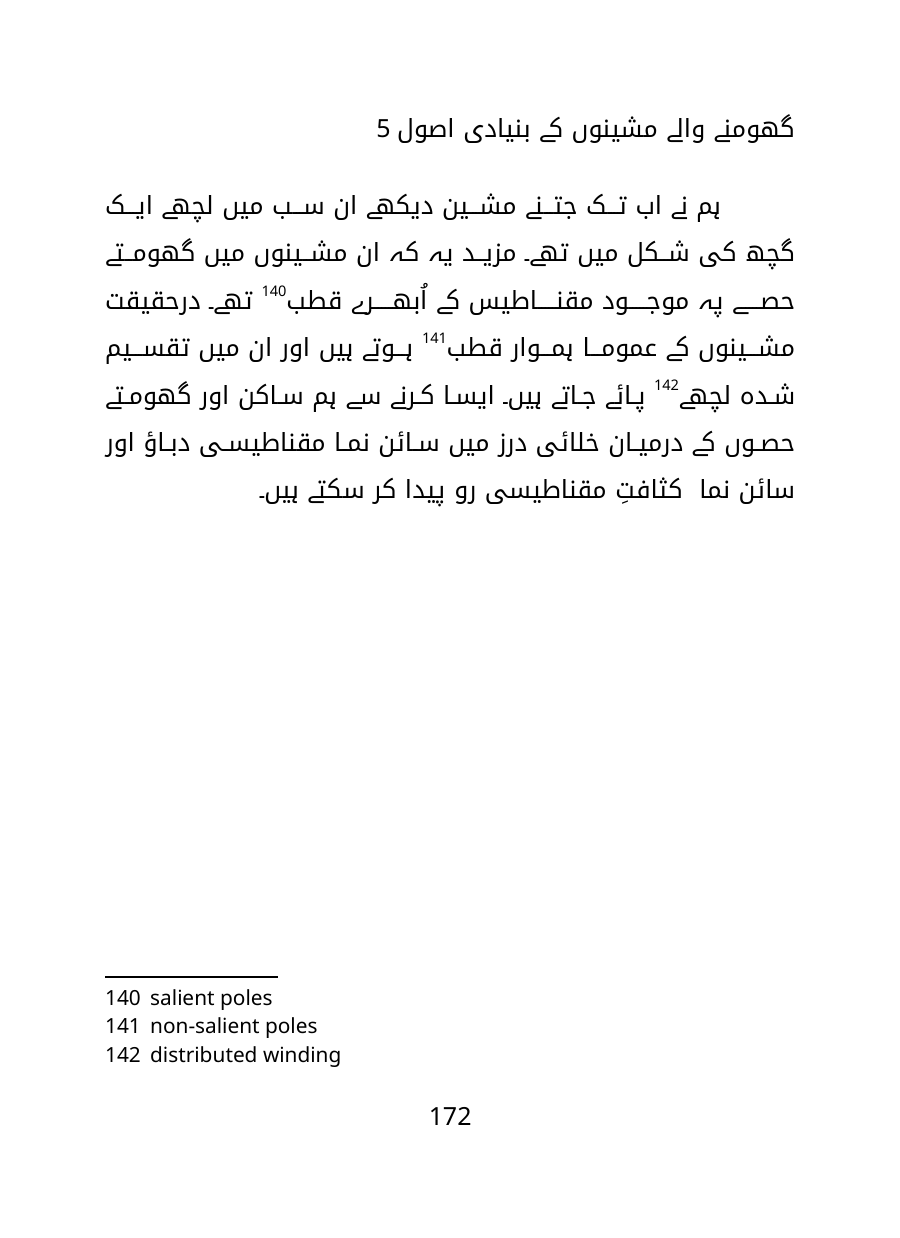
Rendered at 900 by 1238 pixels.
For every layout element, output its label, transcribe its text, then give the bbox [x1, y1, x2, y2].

text non-salient poles [105, 1012, 795, 1040]
text ہم نے اب تک جتنے مشین دیکھے ان سب میں لچھے ایک گچھ کی شکل میں تھے۔ مزید یہ کہ ان مشینوں میں گھومتے حصے پہ موجود مقناطیس کے اُبھرے قطب تھے۔ درحقیقت مشینوں کے عموما ہموار قطب ہوتے ہیں اور ان میں تقسیم شدہ لچھے پائے جاتے ہیں۔ ایسا کرنے سے ہم ساکن اور گھومتے حصوں کے درمیان خلائی درز میں سائن نما مقناطیسی دباؤ اور سائن نما کثافتِ مقناطیسی رو پیدا کر سکتے ہیں۔ [105, 182, 795, 514]
text distributed winding [105, 1040, 795, 1068]
text salient poles [105, 983, 795, 1012]
